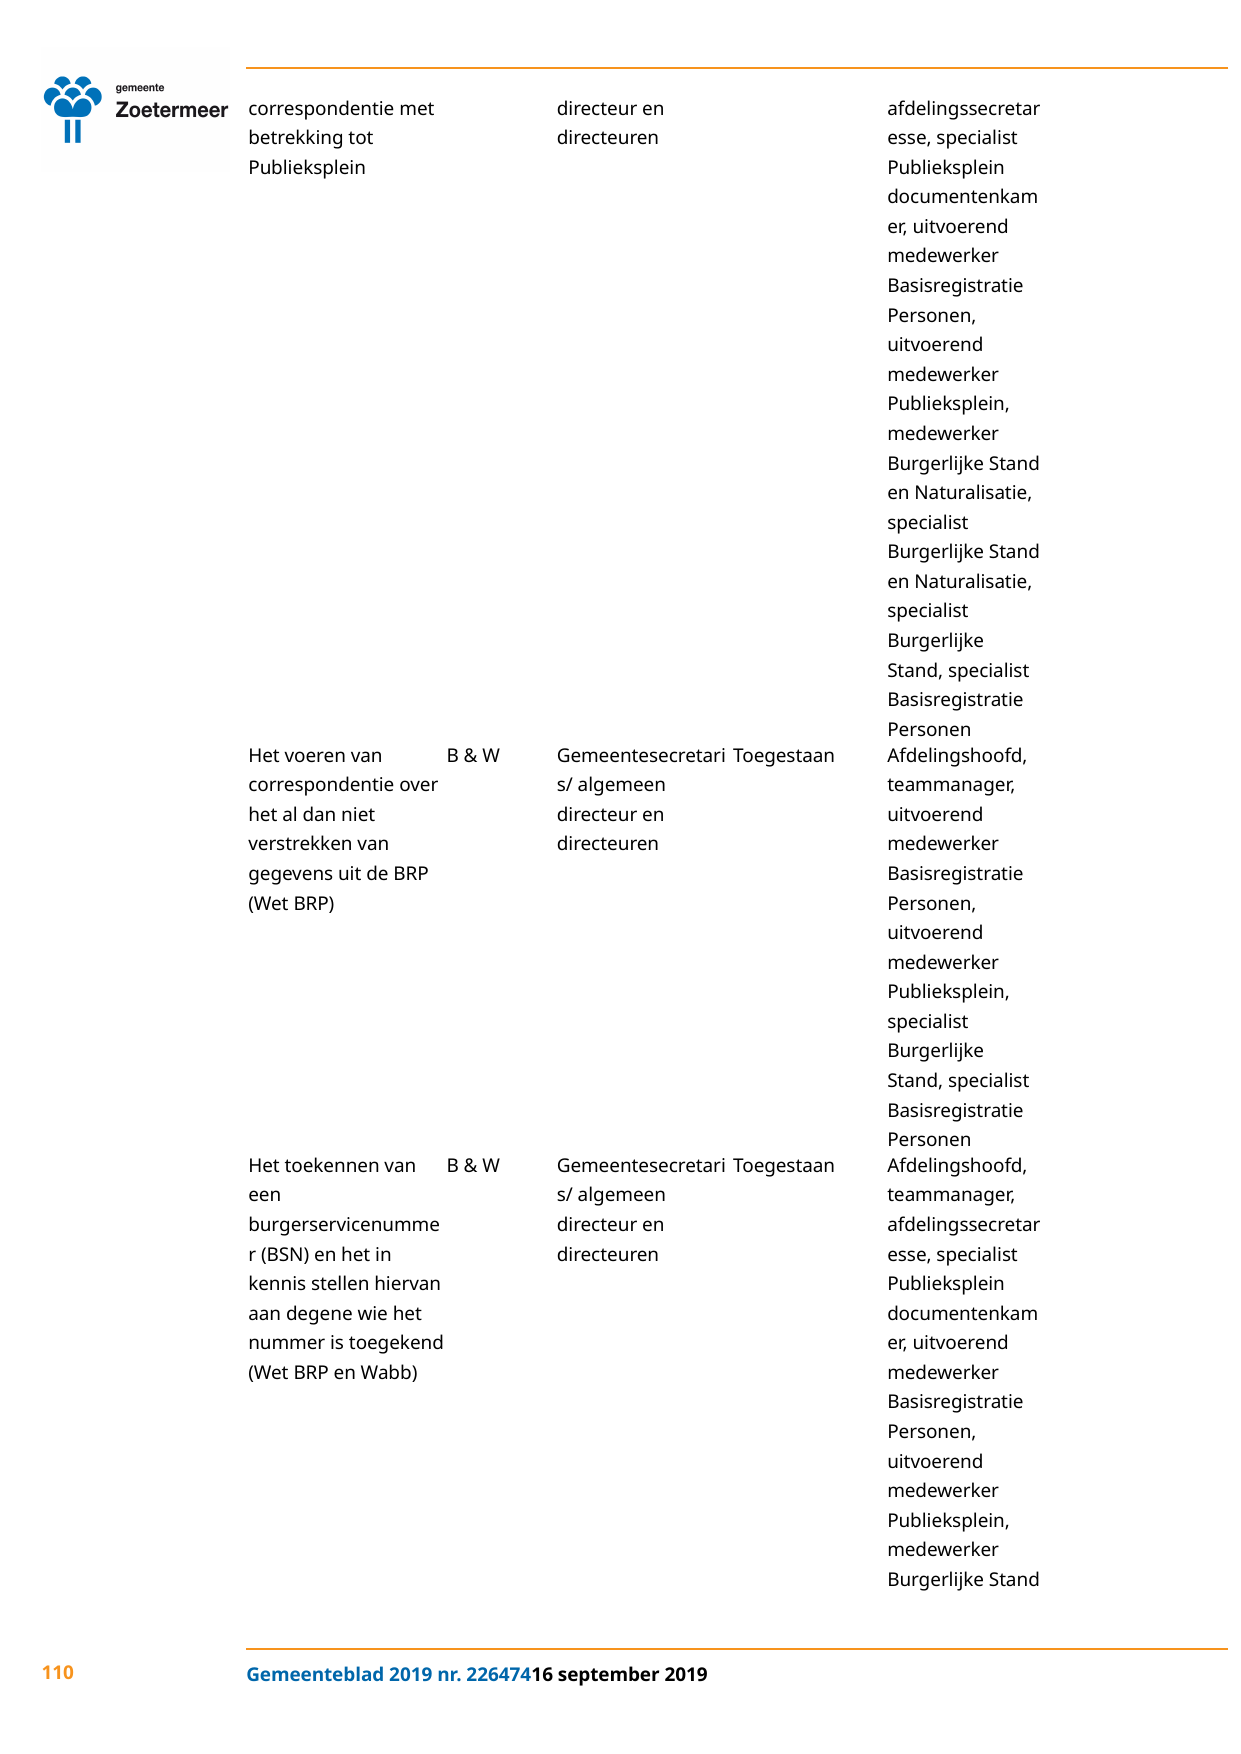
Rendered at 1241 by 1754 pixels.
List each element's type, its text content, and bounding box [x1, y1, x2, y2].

table_cell Afdelingshoofd, teammanager, afdelingssecretaresse, specialist Publieksplein documentenkamer, uitvoerend medewerker Basisregistratie Personen, uitvoerend medewerker Publieksplein, medewerker Burgerlijke Stand [887, 1152, 1041, 1592]
table_cell B & W [446, 742, 557, 1152]
table_cell correspondentie met betrekking tot Publieksplein [248, 95, 446, 742]
table_cell Toegestaan [733, 1152, 887, 1592]
table_cell Toegestaan [733, 742, 887, 1152]
table_cell afdelingssecretaresse, specialist Publieksplein documentenkamer, uitvoerend medewerker Basisregistratie Personen, uitvoerend medewerker Publieksplein, medewerker Burgerlijke Stand en Naturalisatie, specialist Burgerlijke Stand en Naturalisatie, specialist Burgerlijke Stand, specialist Basisregistratie Personen [887, 95, 1041, 742]
picture [41, 47, 231, 172]
table_cell Gemeentesecretaris/ algemeen directeur en directeuren [557, 1152, 733, 1592]
table_cell [446, 95, 557, 742]
table_cell Het voeren van correspondentie over het al dan niet verstrekken van gegevens uit de BRP (Wet BRP) [248, 742, 446, 1152]
table_cell Gemeentesecretaris/ algemeen directeur en directeuren [557, 742, 733, 1152]
table_cell directeur en directeuren [557, 95, 733, 742]
table_cell Het toekennen van een burgerservicenummer (BSN) en het in kennis stellen hiervan aan degene wie het nummer is toegekend (Wet BRP en Wabb) [248, 1152, 446, 1592]
table_cell [733, 95, 887, 742]
table_cell Afdelingshoofd, teammanager, uitvoerend medewerker Basisregistratie Personen, uitvoerend medewerker Publieksplein, specialist Burgerlijke Stand, specialist Basisregistratie Personen [887, 742, 1041, 1152]
table_cell B & W [446, 1152, 557, 1592]
